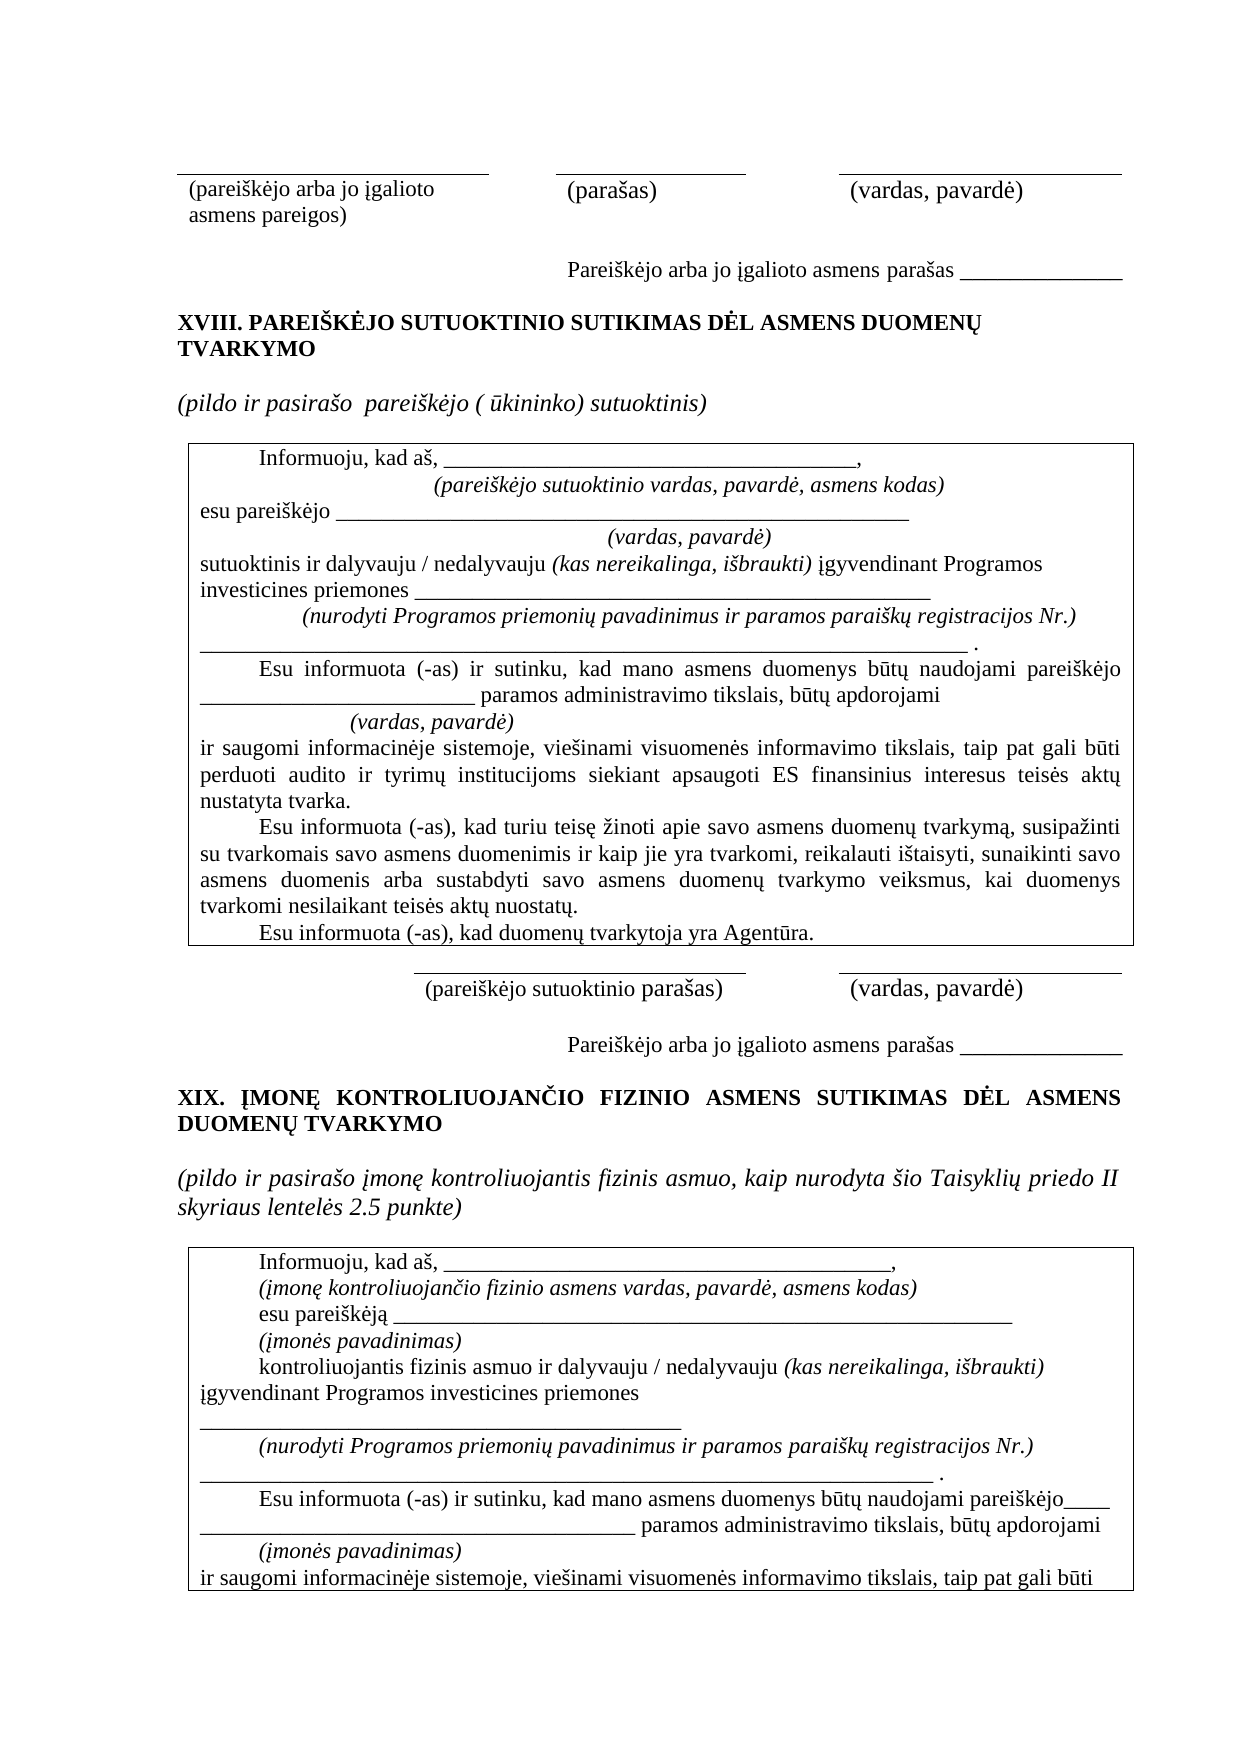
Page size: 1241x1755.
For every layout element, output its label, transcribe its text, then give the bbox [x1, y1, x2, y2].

table_header [489, 174, 556, 228]
table_header (vardas, pavardė) [839, 175, 1122, 228]
table_header (parašas) [556, 175, 746, 228]
table_header (pareiškėjo arba jo įgalioto asmens pareigos) [177, 175, 488, 228]
table_header Informuoju, kad aš, ____________________________________, (pareiškėjo sutuoktinio vardas, pavardė, asmens kodas) esu pareiškėjo __________________________________________________ (vardas, pavardė) sutuoktinis ir dalyvauju / nedalyvauju (kas nereikalinga, išbraukti) įgyvendinant Programos investicines priemones _____________________________________________ (nurodyti Programos priemonių pavadinimus ir paramos paraiškų registracijos Nr.) ___________________________________________________________________ . Esu informuota (-as) ir sutinku, kad mano asmens duomenys būtų naudojami pareiškėjo ________________________ paramos administravimo tikslais, būtų apdorojami (vardas, pavardė) ir saugomi informacinėje sistemoje, viešinami visuomenės informavimo tikslais, taip pat gali būti perduoti audito ir tyrimų institucijoms siekiant apsaugoti ES finansinius interesus teisės aktų nustatyta tvarka. Esu informuota (-as), kad turiu teisę žinoti apie savo asmens duomenų tvarkymą, susipažinti su tvarkomais savo asmens duomenimis ir kaip jie yra tvarkomi, reikalauti ištaisyti, sunaikinti savo asmens duomenis arba sustabdyti savo asmens duomenų tvarkymo veiksmus, kai duomenys tvarkomi nesilaikant teisės aktų nuostatų. Esu informuota (-as), kad duomenų tvarkytoja yra Agentūra. [189, 444, 1133, 945]
table_header [239, 973, 413, 1002]
text (pildo ir pasirašo pareiškėjo ( ūkininko) sutuoktinis) [177, 388, 1122, 417]
text XIX. ĮMONĘ KONTROLIUOJANČIO FIZINIO ASMENS SUTIKIMAS DĖL ASMENS DUOMENŲ TVARKYMO [177, 1084, 1122, 1136]
table_header [746, 973, 838, 1002]
text XVIII. PAREIŠKĖJO SUTUOKTINIO SUTIKIMAS DĖL ASMENS DUOMENŲ TVARKYMO [177, 309, 1122, 362]
text Pareiškėjo arba jo įgalioto asmens parašas _____________ [177, 1029, 1122, 1057]
table_header (pareiškėjo sutuoktinio parašas) [414, 974, 746, 1002]
text Pareiškėjo arba jo įgalioto asmens parašas _____________ [177, 254, 1122, 283]
text (pildo ir pasirašo įmonę kontroliuojantis fizinis asmuo, kaip nurodyta šio Taisyklių priedo II skyriaus lentelės 2.5 punkte) [177, 1163, 1122, 1220]
table_header [746, 174, 838, 228]
table_header (vardas, pavardė) [839, 974, 1122, 1002]
table_header Informuoju, kad aš, _______________________________________, (įmonę kontroliuojančio fizinio asmens vardas, pavardė, asmens kodas) esu pareiškėją ______________________________________________________ (įmonės pavadinimas) kontroliuojantis fizinis asmuo ir dalyvauju / nedalyvauju (kas nereikalinga, išbraukti) įgyvendinant Programos investicines priemones __________________________________________ (nurodyti Programos priemonių pavadinimus ir paramos paraiškų registracijos Nr.) ________________________________________________________________ . Esu informuota (-as) ir sutinku, kad mano asmens duomenys būtų naudojami pareiškėjo____ ______________________________________ paramos administravimo tikslais, būtų apdorojami (įmonės pavadinimas) ir saugomi informacinėje sistemoje, viešinami visuomenės informavimo tikslais, taip pat gali būti [189, 1248, 1133, 1590]
table_header [177, 973, 238, 1002]
